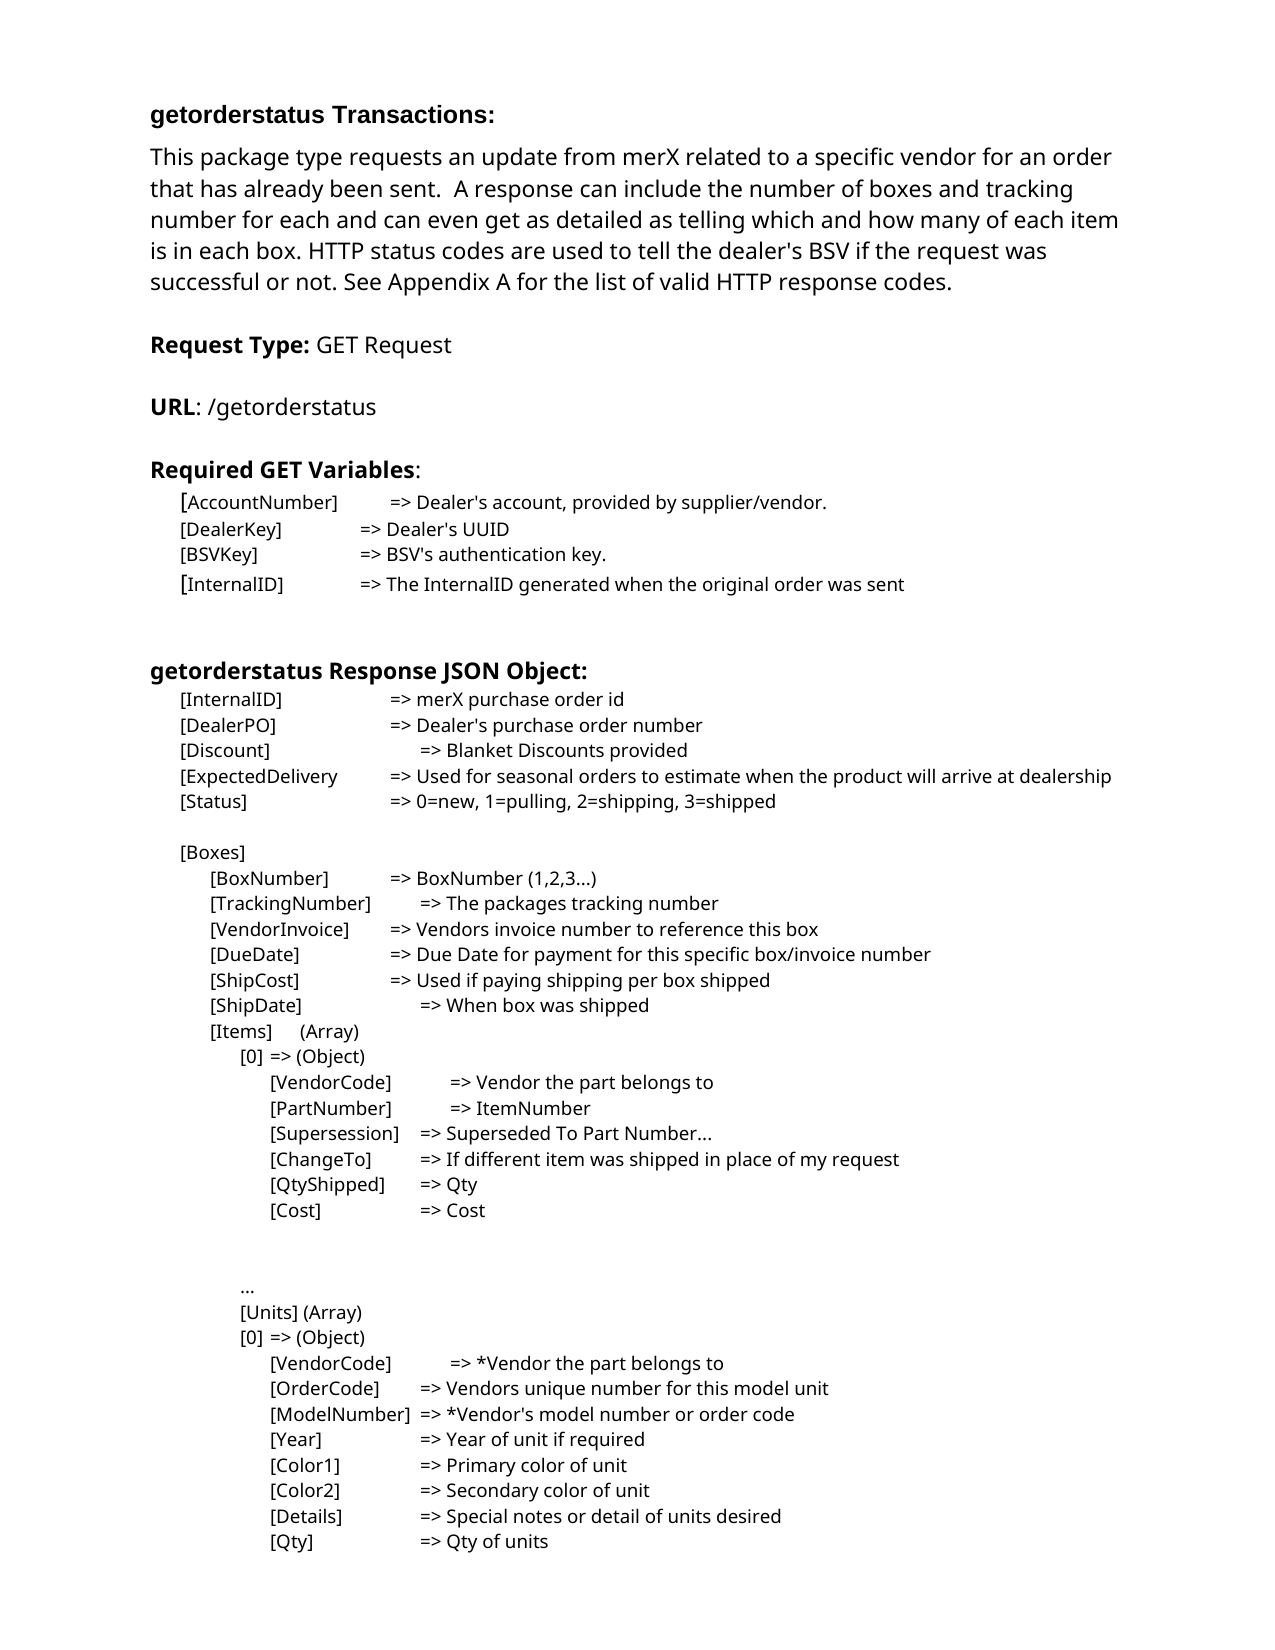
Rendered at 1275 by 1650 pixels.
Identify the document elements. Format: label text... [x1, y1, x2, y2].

text URL: /getorderstatus [150, 391, 1125, 422]
text getorderstatus Transactions: [150, 100, 1125, 129]
text [0] => (Object) [150, 1044, 1125, 1069]
text [Discount] => Blanket Discounts provided [150, 738, 1125, 763]
text Required GET Variables: [150, 454, 1125, 485]
text [Cost] => Cost [150, 1197, 1125, 1222]
text [ModelNumber] => *Vendor's model number or order code [150, 1401, 1125, 1427]
text [ChangeTo] => If different item was shipped in place of my request [150, 1146, 1125, 1171]
text [Color2] => Secondary color of unit [150, 1478, 1125, 1503]
text Request Type: GET Request [150, 329, 1125, 360]
text … [150, 1273, 1125, 1299]
text [QtyShipped] => Qty [150, 1171, 1125, 1197]
text [VendorCode] => Vendor the part belongs to [150, 1069, 1125, 1095]
text [Status] => 0=new, 1=pulling, 2=shipping, 3=shipped [150, 789, 1125, 814]
text [InternalID] => merX purchase order id [150, 687, 1125, 712]
text [DealerPO] => Dealer's purchase order number [150, 712, 1125, 738]
text [Items] (Array) [150, 1018, 1125, 1044]
text [VendorInvoice] => Vendors invoice number to reference this box [150, 916, 1125, 942]
text [InternalID] => The InternalID generated when the original order was sent [150, 567, 1125, 598]
text [Qty] => Qty of units [150, 1529, 1125, 1554]
text [ShipDate] => When box was shipped [150, 993, 1125, 1018]
text [BoxNumber] => BoxNumber (1,2,3...) [150, 865, 1125, 891]
text [ShipCost] => Used if paying shipping per box shipped [150, 967, 1125, 993]
text [PartNumber] => ItemNumber [150, 1095, 1125, 1120]
text [Units] (Array) [150, 1299, 1125, 1324]
text [Supersession] => Superseded To Part Number... [150, 1120, 1125, 1146]
text [Year] => Year of unit if required [150, 1427, 1125, 1452]
text [DueDate] => Due Date for payment for this specific box/invoice number [150, 942, 1125, 967]
text [OrderCode] => Vendors unique number for this model unit [150, 1376, 1125, 1401]
text [Boxes] [150, 840, 1125, 865]
text [BSVKey] => BSV's authentication key. [150, 542, 1125, 567]
text [DealerKey] => Dealer's UUID [150, 516, 1125, 542]
text getorderstatus Response JSON Object: [150, 655, 1125, 687]
text This package type requests an update from merX related to a specific vendor for an order that has already been sent. A response can include the number of boxes and tracking number for each and can even get as detailed as telling which and how many of each item is in each box. HTTP status codes are used to tell the dealer's BSV if the request was successful or not. See Appendix A for the list of valid HTTP response codes. [150, 141, 1125, 297]
text [Details] => Special notes or detail of units desired [150, 1503, 1125, 1529]
text [Color1] => Primary color of unit [150, 1452, 1125, 1478]
text [ExpectedDelivery => Used for seasonal orders to estimate when the product will arrive at dealership [150, 763, 1125, 789]
text [0] => (Object) [150, 1324, 1125, 1350]
text [TrackingNumber] => The packages tracking number [150, 891, 1125, 916]
text [VendorCode] => *Vendor the part belongs to [150, 1350, 1125, 1376]
text [AccountNumber] => Dealer's account, provided by supplier/vendor. [150, 485, 1125, 516]
